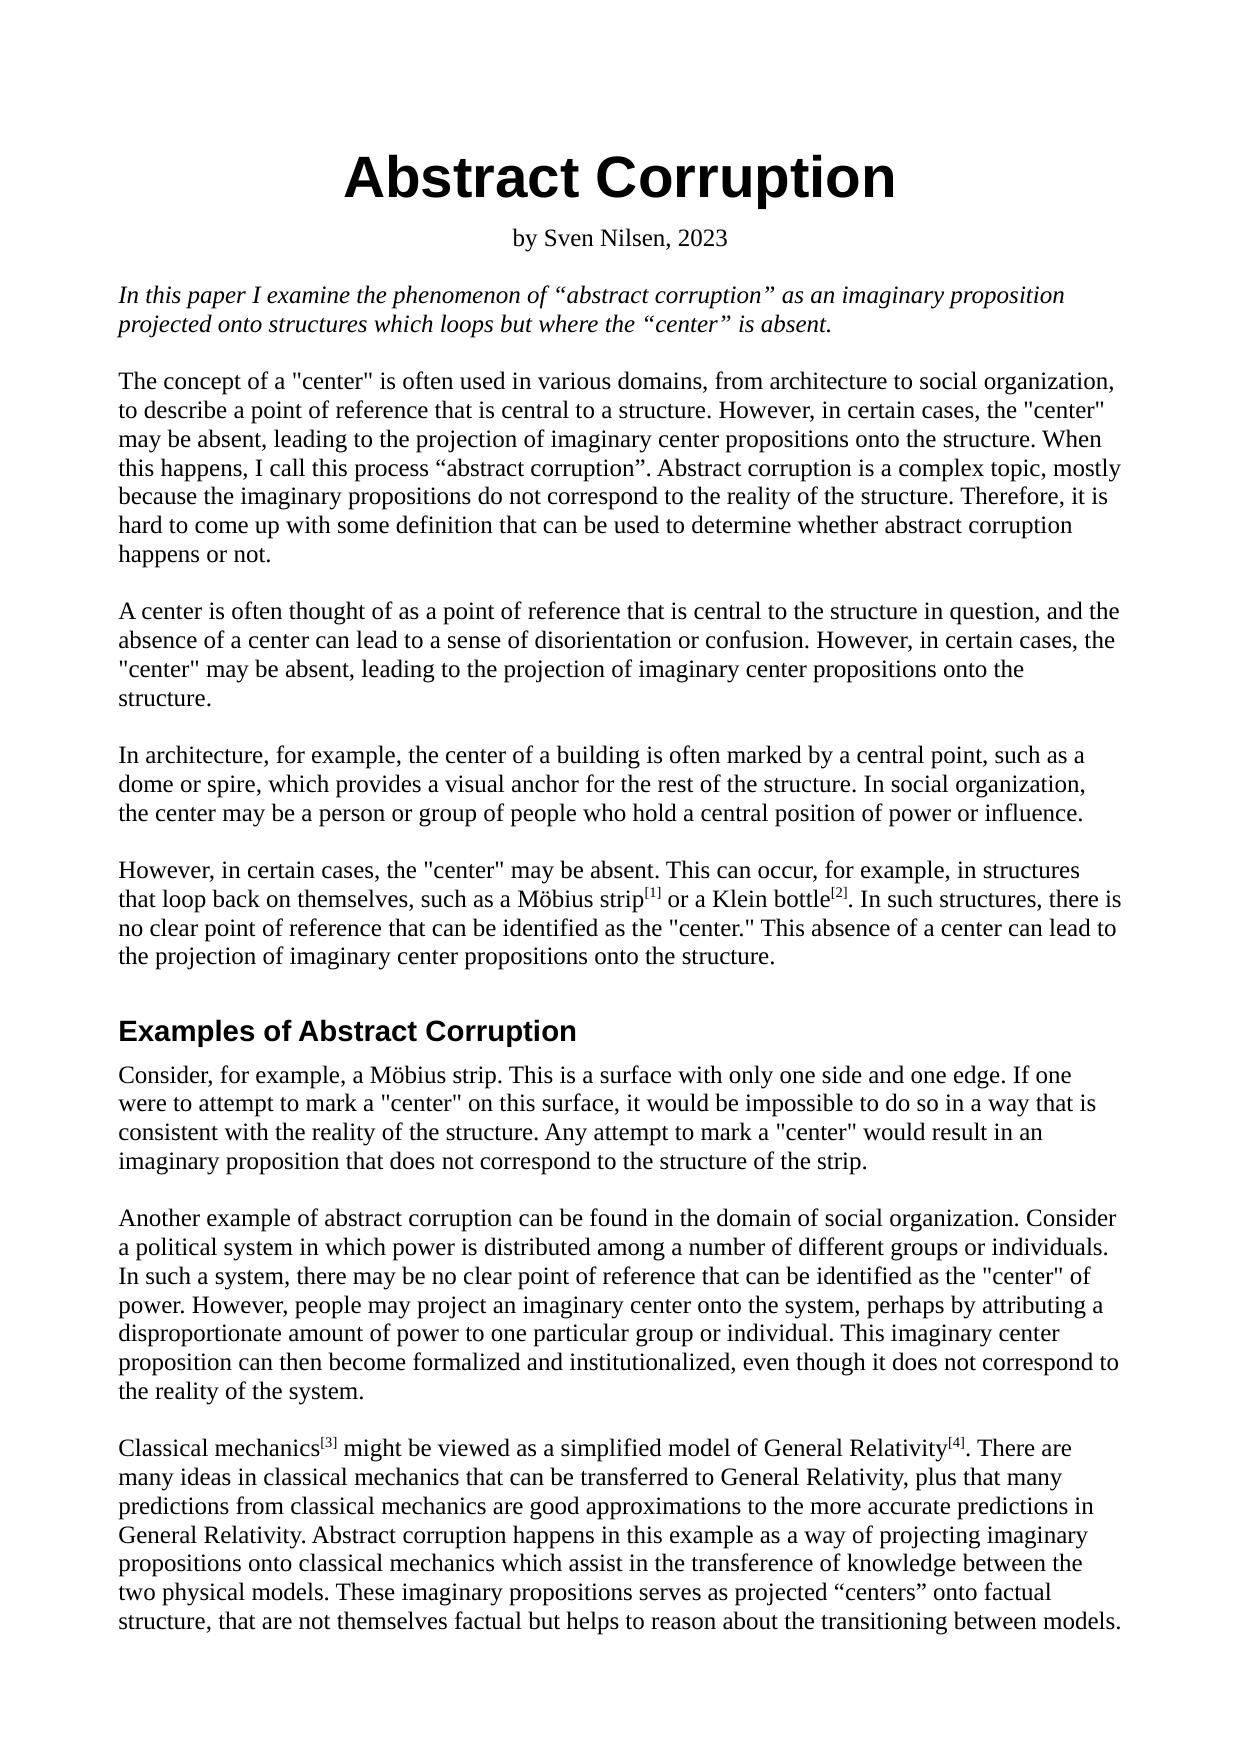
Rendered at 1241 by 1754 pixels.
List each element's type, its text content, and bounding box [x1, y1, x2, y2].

subtitle Examples of Abstract Corruption [118, 1013, 1122, 1047]
text In this paper I examine the phenomenon of “abstract corruption” as an imaginary proposition projected onto structures which loops but where the “center” is absent. [118, 280, 1122, 338]
text However, in certain cases, the "center" may be absent. This can occur, for example, in structures that loop back on themselves, such as a Möbius strip[1] or a Klein bottle[2]. In such structures, there is no clear point of reference that can be identified as the "center." This absence of a center can lead to the projection of imaginary center propositions onto the structure. [118, 855, 1122, 970]
text The concept of a "center" is often used in various domains, from architecture to social organization, to describe a point of reference that is central to a structure. However, in certain cases, the "center" may be absent, leading to the projection of imaginary center propositions onto the structure. When this happens, I call this process “abstract corruption”. Abstract corruption is a complex topic, mostly because the imaginary propositions do not correspond to the reality of the structure. Therefore, it is hard to come up with some definition that can be used to determine whether abstract corruption happens or not. [118, 366, 1122, 568]
title Abstract Corruption [118, 143, 1122, 210]
text Classical mechanics[3] might be viewed as a simplified model of General Relativity[4]. There are many ideas in classical mechanics that can be transferred to General Relativity, plus that many predictions from classical mechanics are good approximations to the more accurate predictions in General Relativity. Abstract corruption happens in this example as a way of projecting imaginary propositions onto classical mechanics which assist in the transference of knowledge between the two physical models. These imaginary propositions serves as projected “centers” onto factual structure, that are not themselves factual but helps to reason about the transitioning between models. [118, 1433, 1122, 1635]
text by Sven Nilsen, 2023 [118, 223, 1122, 251]
text A center is often thought of as a point of reference that is central to the structure in question, and the absence of a center can lead to a sense of disorientation or confusion. However, in certain cases, the "center" may be absent, leading to the projection of imaginary center propositions onto the structure. [118, 596, 1122, 711]
text Another example of abstract corruption can be found in the domain of social organization. Consider a political system in which power is distributed among a number of different groups or individuals. In such a system, there may be no clear point of reference that can be identified as the "center" of power. However, people may project an imaginary center onto the system, perhaps by attributing a disproportionate amount of power to one particular group or individual. This imaginary center proposition can then become formalized and institutionalized, even though it does not correspond to the reality of the system. [118, 1203, 1122, 1405]
text Consider, for example, a Möbius strip. This is a surface with only one side and one edge. If one were to attempt to mark a "center" on this surface, it would be impossible to do so in a way that is consistent with the reality of the structure. Any attempt to mark a "center" would result in an imaginary proposition that does not correspond to the structure of the strip. [118, 1060, 1122, 1175]
text In architecture, for example, the center of a building is often marked by a central point, such as a dome or spire, which provides a visual anchor for the rest of the structure. In social organization, the center may be a person or group of people who hold a central position of power or influence. [118, 740, 1122, 826]
